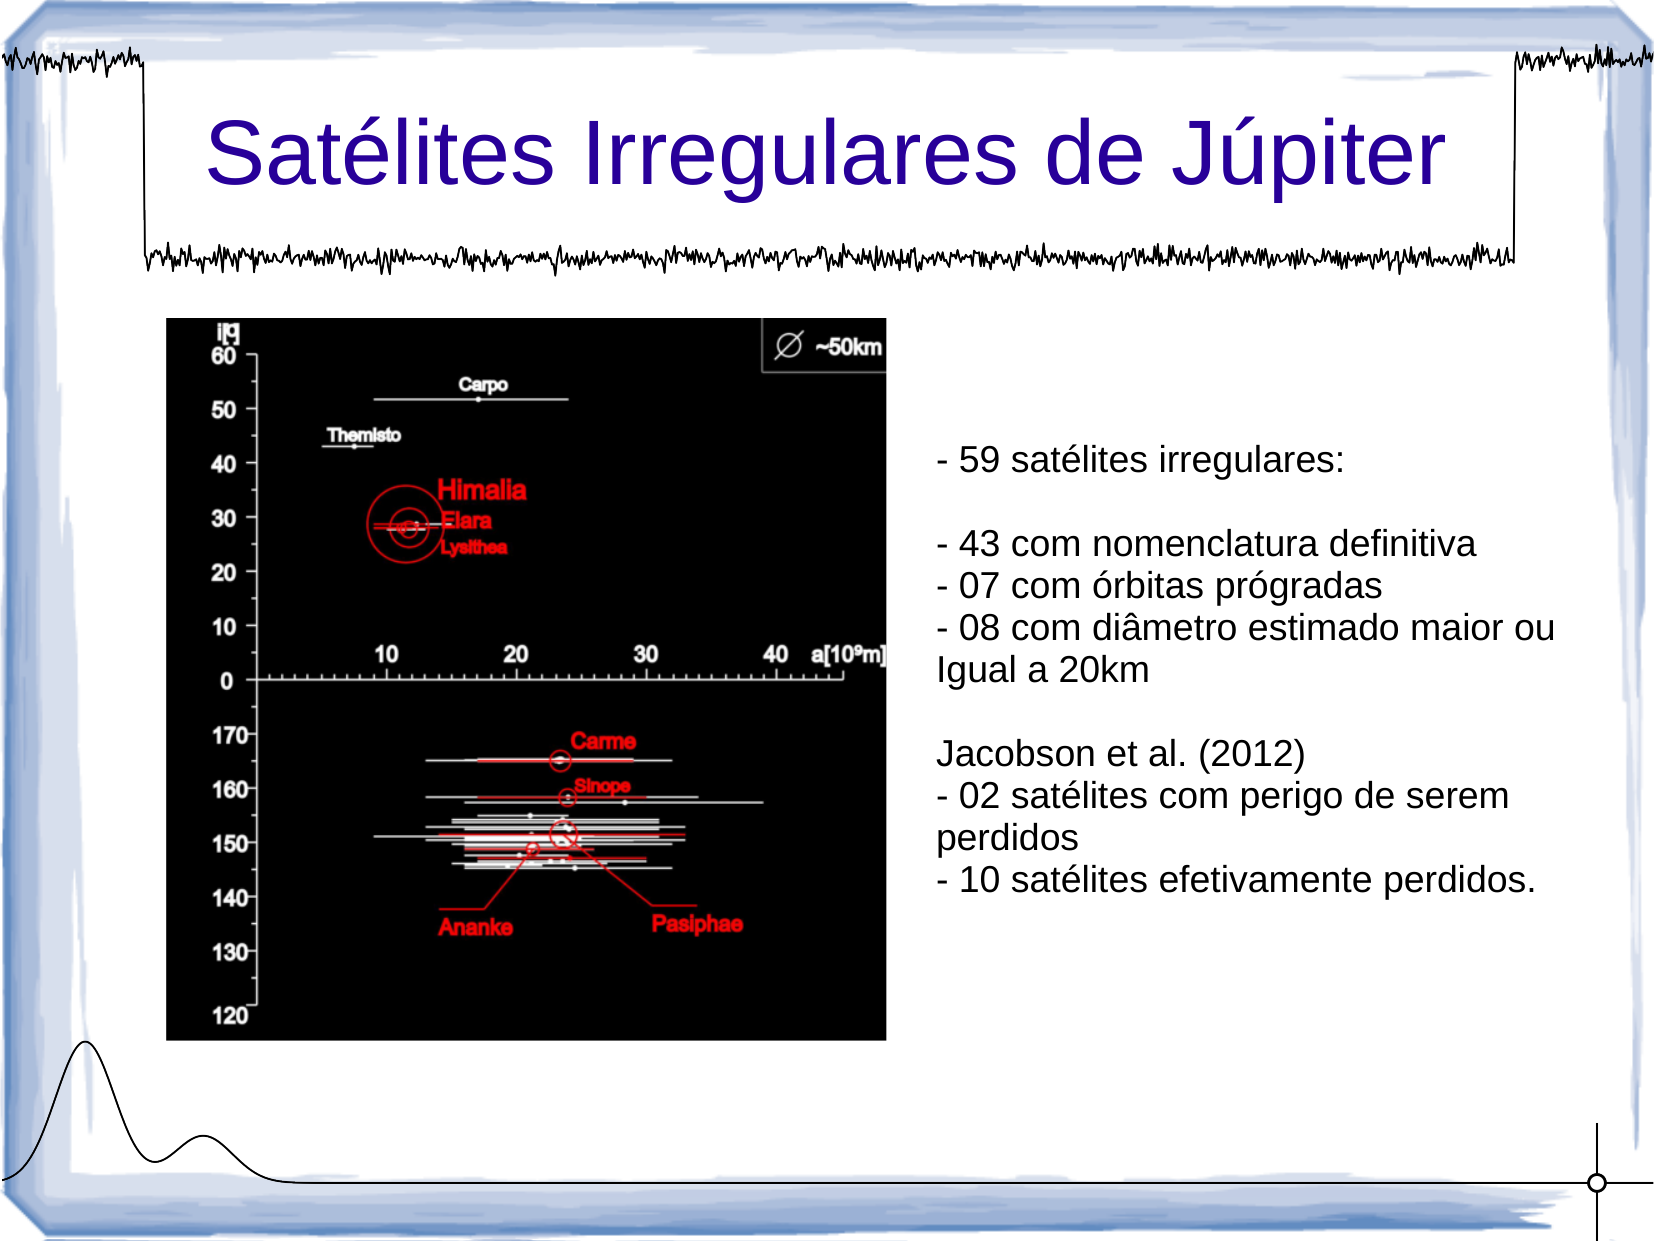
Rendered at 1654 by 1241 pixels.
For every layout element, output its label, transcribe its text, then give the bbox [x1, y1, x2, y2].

picture [0, 0, 1654, 1241]
text_box - 59 satélites irregulares: - 43 com nomenclatura definitiva - 07 com órbitas prógradas - 08 com diâmetro estimado maior ou Igual a 20km Jacobson et al. (2012) - 02 satélites com perigo de serem perdidos - 10 satélites efetivamente perdidos. [921, 431, 1595, 908]
list [862, 342, 1571, 963]
